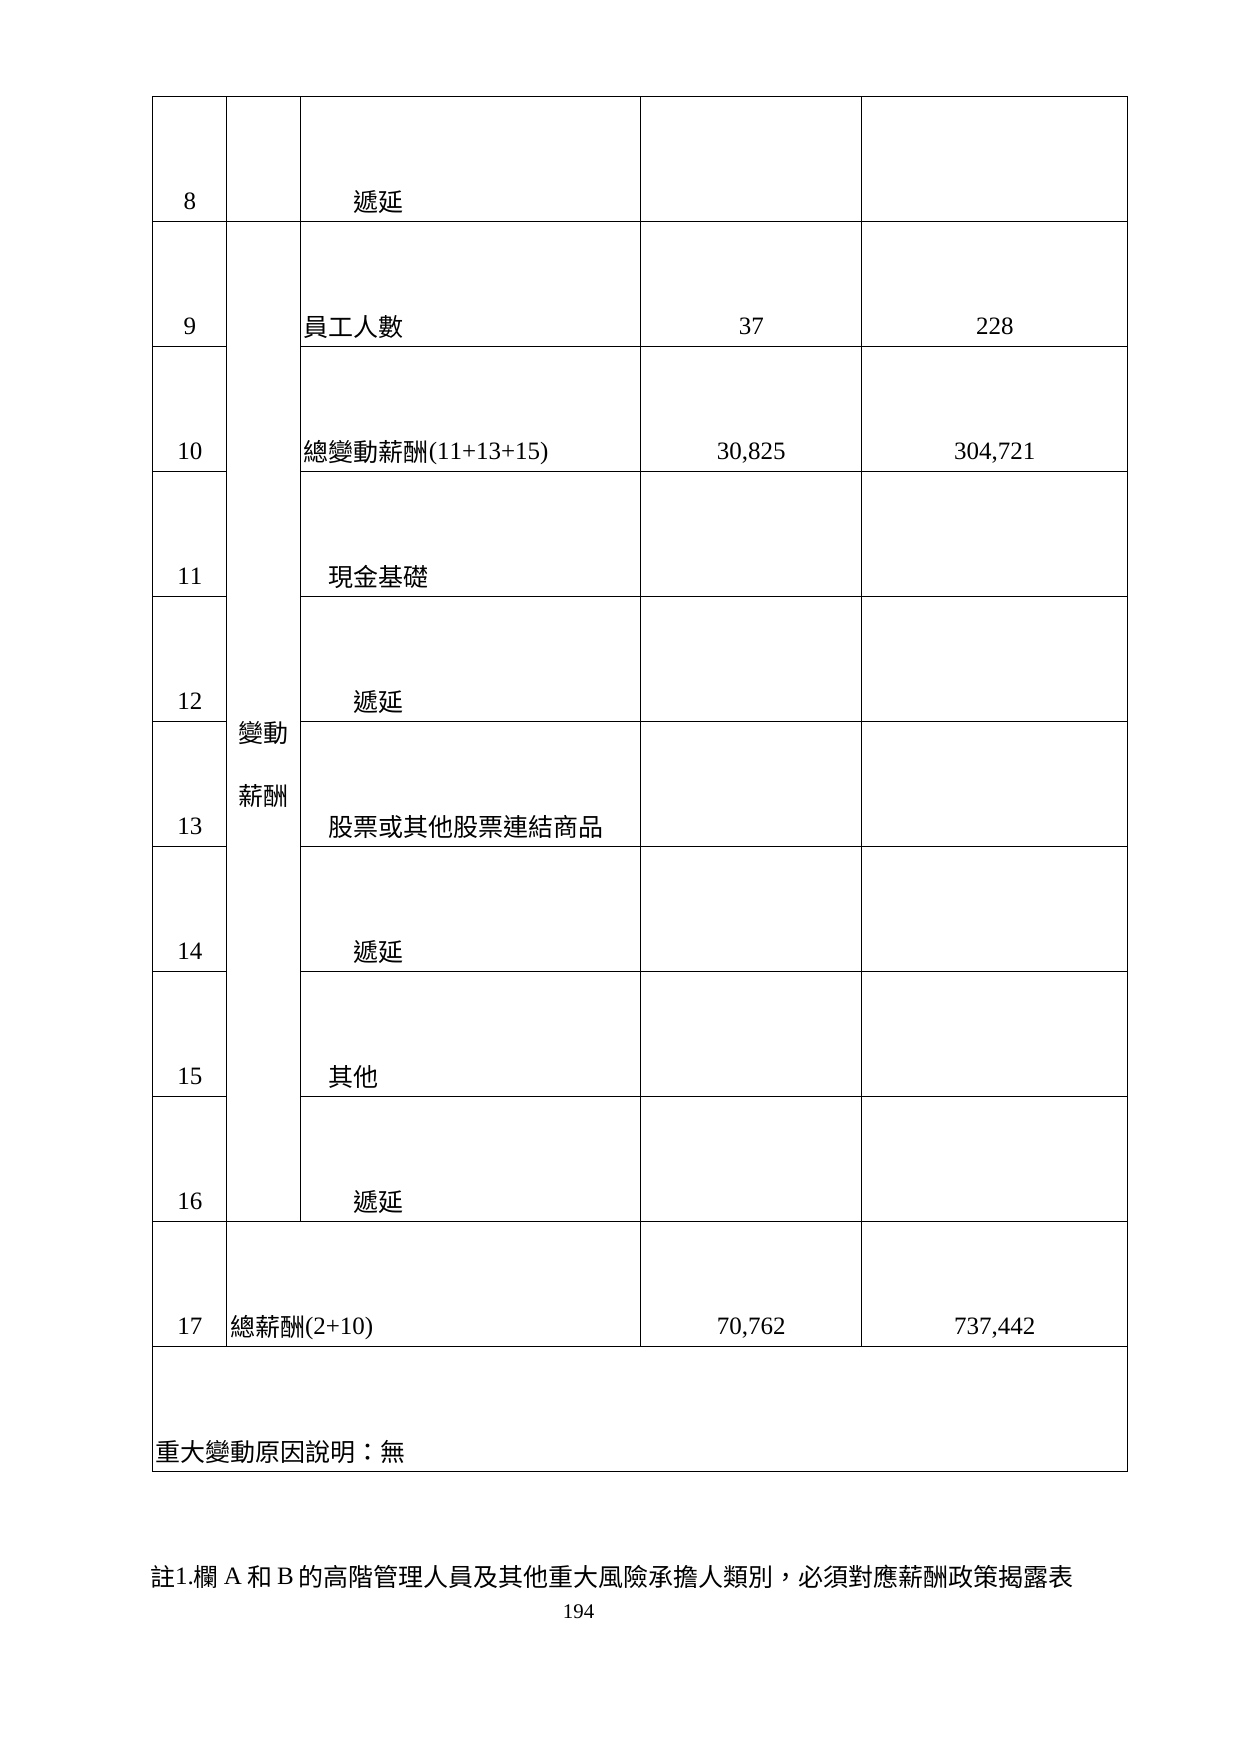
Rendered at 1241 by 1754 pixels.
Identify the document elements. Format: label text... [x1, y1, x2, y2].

table_cell 總薪酬(2+10) [227, 1222, 640, 1346]
table_cell 16 [153, 1097, 226, 1221]
table_cell 37 [641, 222, 861, 346]
table_cell 變動薪酬 [227, 222, 300, 1221]
table_cell [641, 1097, 861, 1221]
table_cell 11 [153, 472, 226, 596]
table_cell [641, 472, 861, 596]
table_cell 遞延 [301, 847, 640, 971]
table_cell [641, 97, 861, 221]
table_cell 10 [153, 347, 226, 471]
table_cell 15 [153, 972, 226, 1096]
table_cell [641, 722, 861, 846]
table_cell 重大變動原因說明：無 [153, 1347, 1127, 1471]
table_cell [862, 972, 1127, 1096]
table_cell 737,442 [862, 1222, 1127, 1346]
table_cell 70,762 [641, 1222, 861, 1346]
table_cell 12 [153, 597, 226, 721]
table_cell 9 [153, 222, 226, 346]
table_cell 其他 [301, 972, 640, 1096]
table_cell 8 [153, 97, 226, 221]
table_cell [862, 1097, 1127, 1221]
table_cell 現金基礎 [301, 472, 640, 596]
table_cell [862, 722, 1127, 846]
table_cell [641, 972, 861, 1096]
table_cell [641, 847, 861, 971]
table_cell 股票或其他股票連結商品 [301, 722, 640, 846]
table_cell [862, 472, 1127, 596]
table_cell 228 [862, 222, 1127, 346]
table_cell 13 [153, 722, 226, 846]
table_cell [862, 597, 1127, 721]
table_cell 員工人數 [301, 222, 640, 346]
table_cell [227, 97, 300, 221]
table_cell [862, 847, 1127, 971]
table_cell 14 [153, 847, 226, 971]
table_cell [641, 597, 861, 721]
table_cell 遞延 [301, 1097, 640, 1221]
table_cell 總變動薪酬(11+13+15) [301, 347, 640, 471]
table_cell 304,721 [862, 347, 1127, 471]
list 欄A和B的高階管理人員及其他重大風險承擔人類別，必須對應薪酬政策揭露表 [150, 1534, 1090, 1596]
table_cell 30,825 [641, 347, 861, 471]
table_cell 遞延 [301, 97, 640, 221]
table_cell 遞延 [301, 597, 640, 721]
table_cell [862, 97, 1127, 221]
table_cell 17 [153, 1222, 226, 1346]
